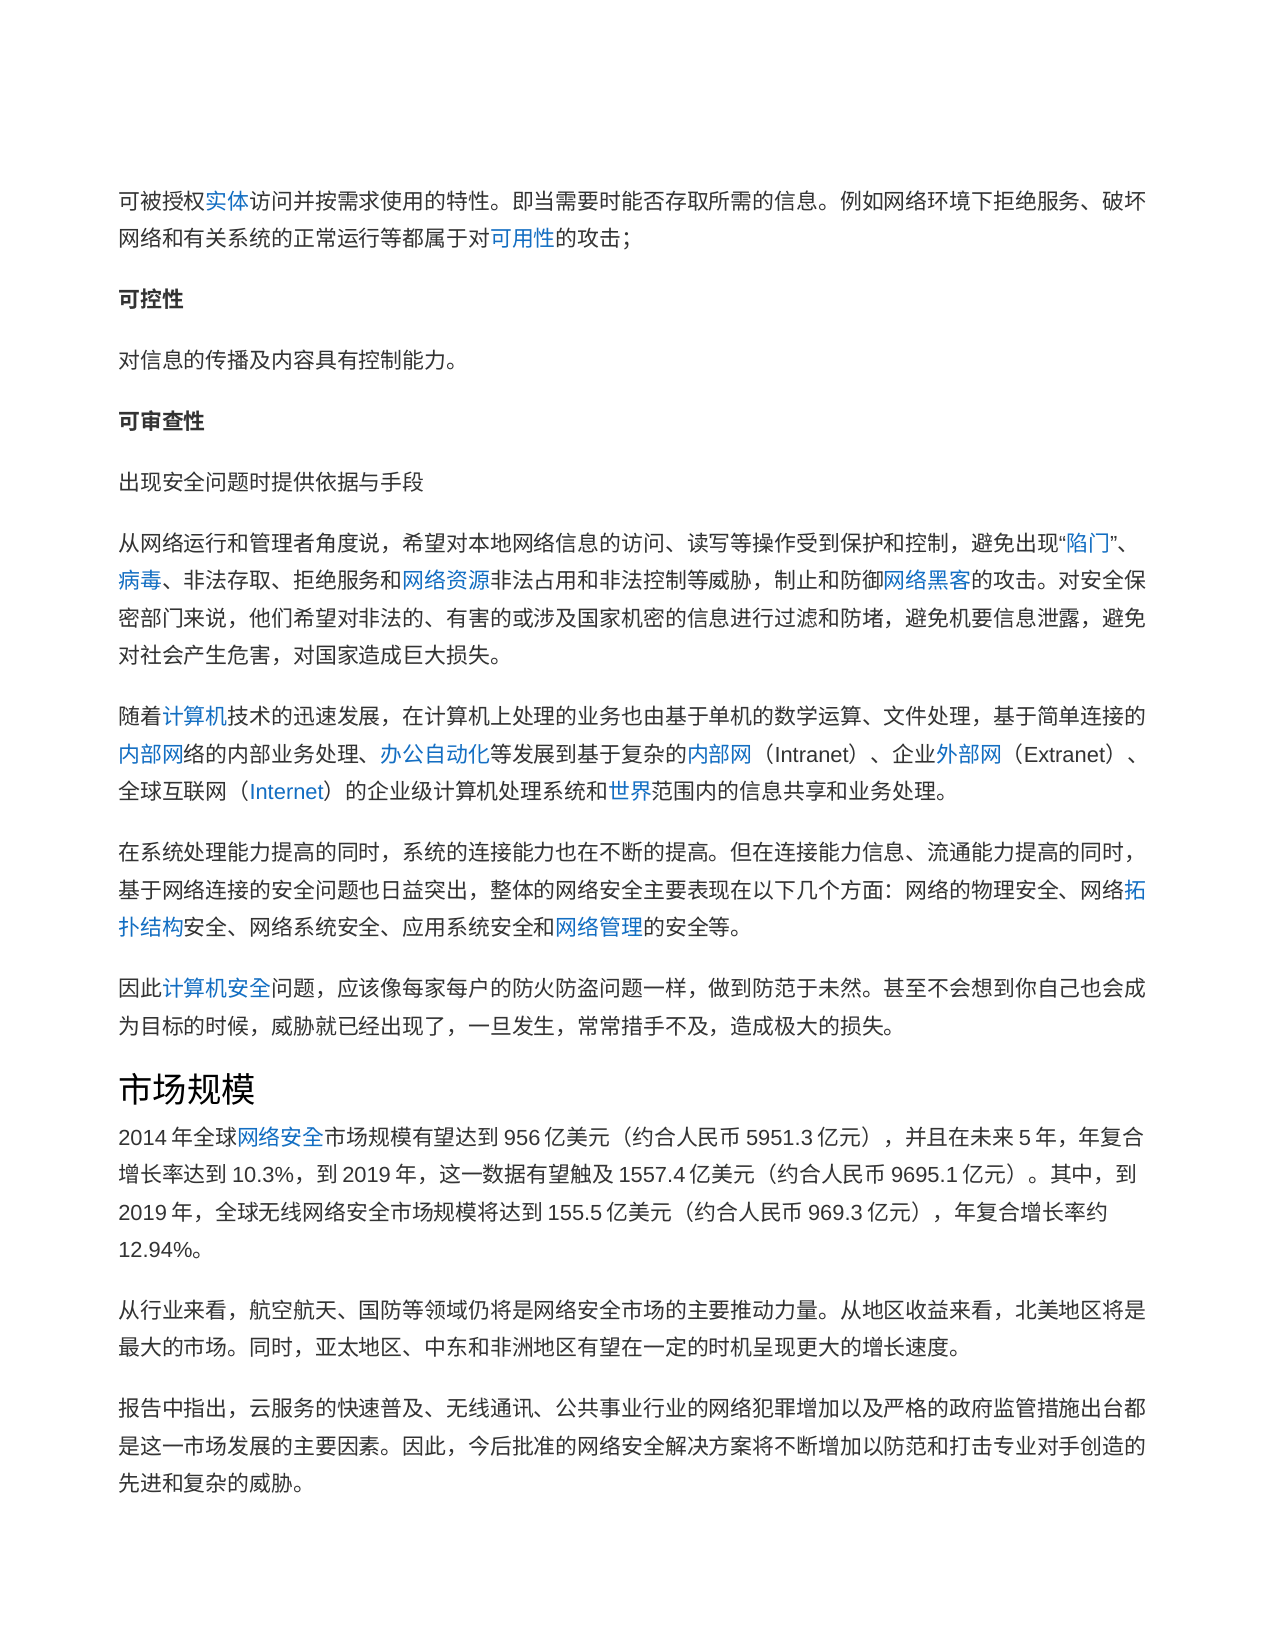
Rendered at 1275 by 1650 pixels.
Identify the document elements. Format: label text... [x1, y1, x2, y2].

subtitle 市场规模 [118, 1062, 1157, 1112]
list 对信息的传播及内容具有控制能力。 [118, 336, 1157, 373]
list 报告中指出，云服务的快速普及、无线通讯、公共事业行业的网络犯罪增加以及严格的政府监管措施出台都是这一市场发展的主要因素。因此，今后批准的网络安全解决方案将不断增加以防范和打击专业对手创造的先进和复杂的威胁。 [118, 1384, 1157, 1496]
list 因此计算机安全问题，应该像每家每户的防火防盗问题一样，做到防范于未然。甚至不会想到你自己也会成为目标的时候，威胁就已经出现了，一旦发生，常常措手不及，造成极大的损失。 [118, 964, 1157, 1039]
list 从网络运行和管理者角度说，希望对本地网络信息的访问、读写等操作受到保护和控制，避免出现“陷门”、病毒、非法存取、拒绝服务和网络资源非法占用和非法控制等威胁，制止和防御网络黑客的攻击。对安全保密部门来说，他们希望对非法的、有害的或涉及国家机密的信息进行过滤和防堵，避免机要信息泄露，避免对社会产生危害，对国家造成巨大损失。 [118, 518, 1157, 668]
list 可控性 [118, 275, 1157, 312]
list 随着计算机技术的迅速发展，在计算机上处理的业务也由基于单机的数学运算、文件处理，基于简单连接的内部网络的内部业务处理、办公自动化等发展到基于复杂的内部网（Intranet）、企业外部网（Extranet）、全球互联网（Internet）的企业级计算机处理系统和世界范围内的信息共享和业务处理。 [118, 692, 1157, 804]
list 可审查性 [118, 397, 1157, 434]
list 可被授权实体访问并按需求使用的特性。即当需要时能否存取所需的信息。例如网络环境下拒绝服务、破坏网络和有关系统的正常运行等都属于对可用性的攻击； [118, 176, 1157, 251]
list 2014年全球网络安全市场规模有望达到956亿美元（约合人民币5951.3亿元），并且在未来5年，年复合增长率达到10.3%，到2019年，这一数据有望触及1557.4亿美元（约合人民币9695.1亿元）。其中，到2019年，全球无线网络安全市场规模将达到155.5亿美元（约合人民币969.3亿元），年复合增长率约12.94%。 [118, 1112, 1157, 1262]
list 从行业来看，航空航天、国防等领域仍将是网络安全市场的主要推动力量。从地区收益来看，北美地区将是最大的市场。同时，亚太地区、中东和非洲地区有望在一定的时机呈现更大的增长速度。 [118, 1286, 1157, 1361]
list 在系统处理能力提高的同时，系统的连接能力也在不断的提高。但在连接能力信息、流通能力提高的同时，基于网络连接的安全问题也日益突出，整体的网络安全主要表现在以下几个方面：网络的物理安全、网络拓扑结构安全、网络系统安全、应用系统安全和网络管理的安全等。 [118, 828, 1157, 940]
list 出现安全问题时提供依据与手段 [118, 458, 1157, 495]
